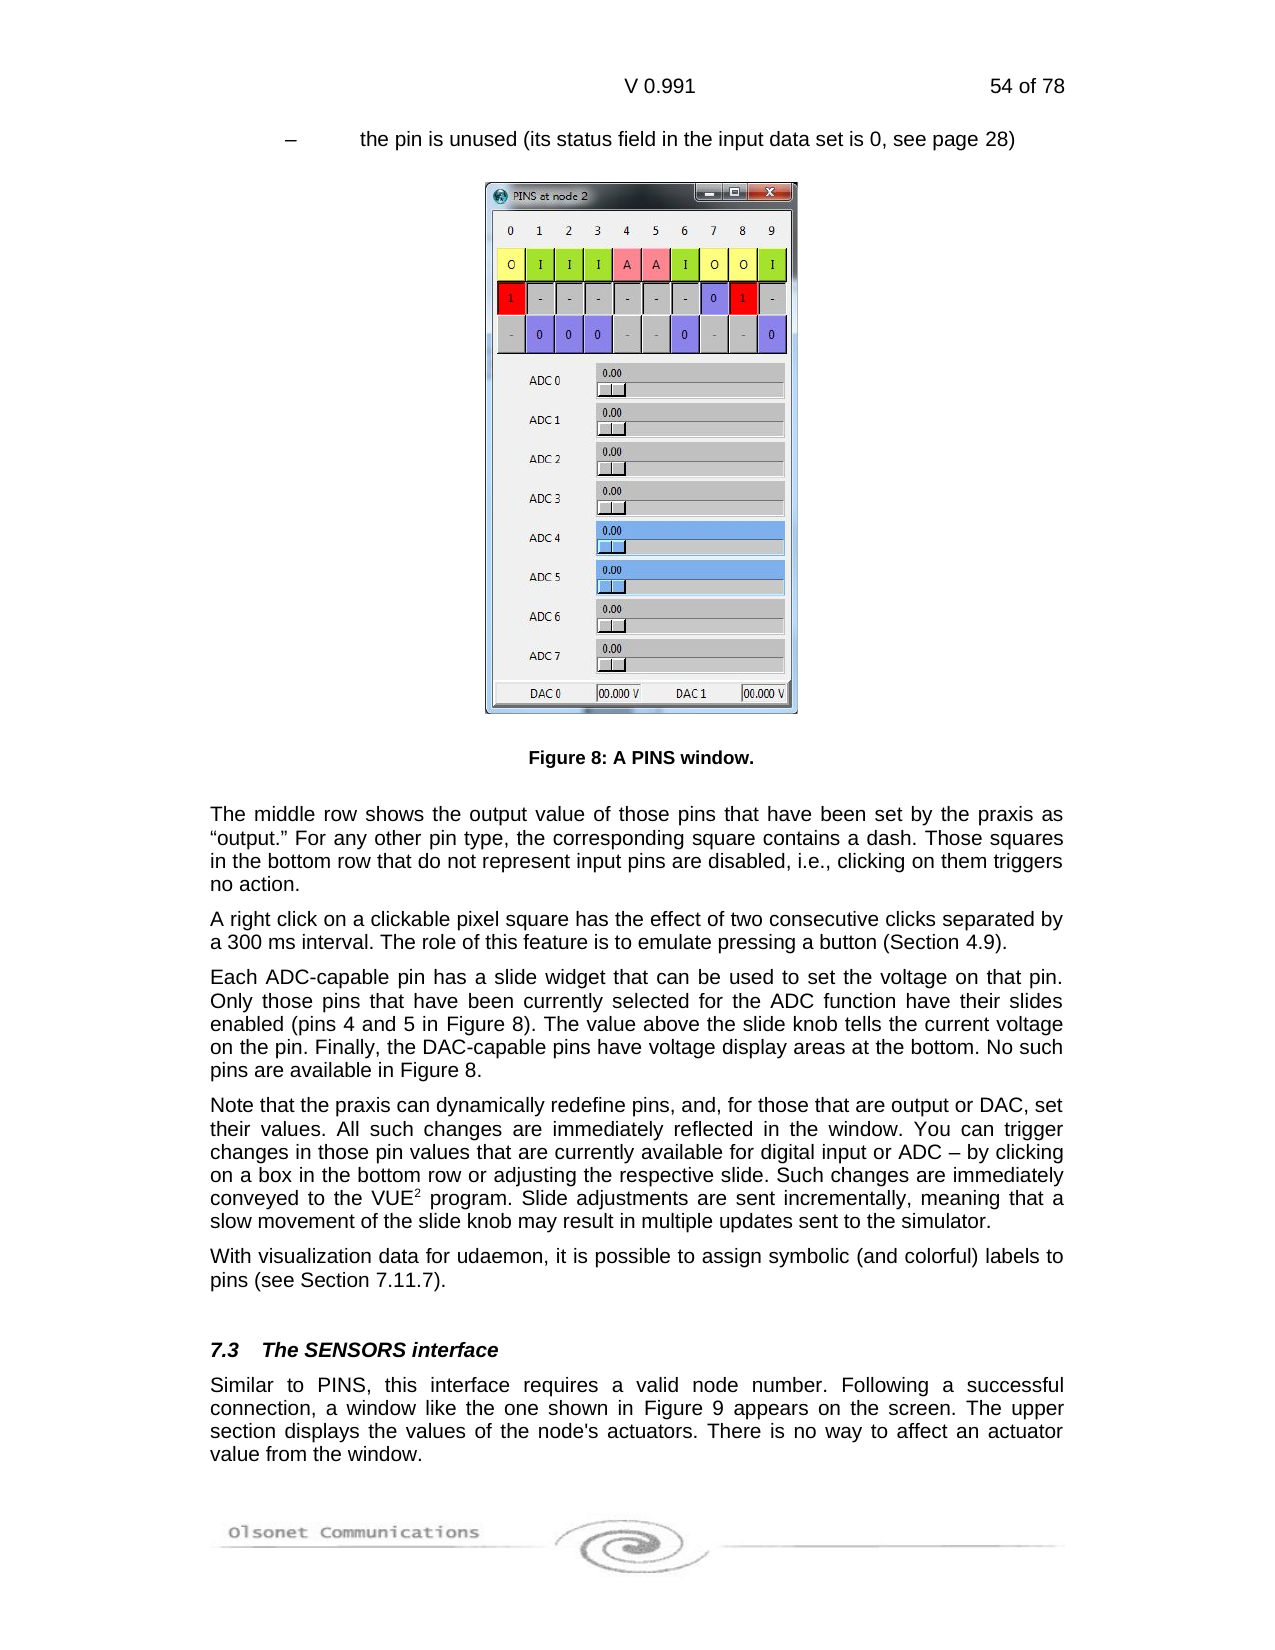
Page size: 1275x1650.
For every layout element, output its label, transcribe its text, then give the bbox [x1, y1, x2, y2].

text A right click on a clickable pixel square has the effect of two consecutive clicks separated by a 300 ms interval. The role of this feature is to emulate pressing a button (Section 4.9). [210, 908, 1065, 954]
text With visualization data for udaemon, it is possible to assign symbolic (and colorful) labels to pins (see Section 7.11.7). [210, 1245, 1065, 1291]
text The middle row shows the output value of those pins that have been set by the praxis as “output.” For any other pin type, the corresponding square contains a dash. Those squares in the bottom row that do not represent input pins are disabled, i.e., clicking on them triggers no action. [210, 803, 1065, 896]
picture [210, 1504, 1065, 1596]
picture [485, 182, 798, 714]
text Note that the praxis can dynamically redefine pins, and, for those that are output or DAC, set their values. All such changes are immediately reflected in the window. You can trigger changes in those pin values that are currently available for digital input or ADC – by clicking on a box in the bottom row or adjusting the respective slide. Such changes are immediately conveyed to the VUE2 program. Slide adjustments are sent incrementally, meaning that a slow movement of the slide knob may result in multiple updates sent to the simulator. [210, 1094, 1065, 1233]
text – the pin is unused (its status field in the input data set is 0, see page 28) [285, 128, 1065, 151]
text Figure 8: A PINS window. [485, 747, 797, 768]
subtitle The SENSORS interface [210, 1338, 1065, 1361]
text Each ADC-capable pin has a slide widget that can be used to set the voltage on that pin. Only those pins that have been currently selected for the ADC function have their slides enabled (pins 4 and 5 in Figure 8). The value above the slide knob tells the current voltage on the pin. Finally, the DAC-capable pins have voltage display areas at the bottom. No such pins are available in Figure 8. [210, 966, 1065, 1082]
text Similar to PINS, this interface requires a valid node number. Following a successful connection, a window like the one shown in Figure 9 appears on the screen. The upper section displays the values of the node's actuators. There is no way to affect an actuator value from the window. [210, 1373, 1065, 1466]
